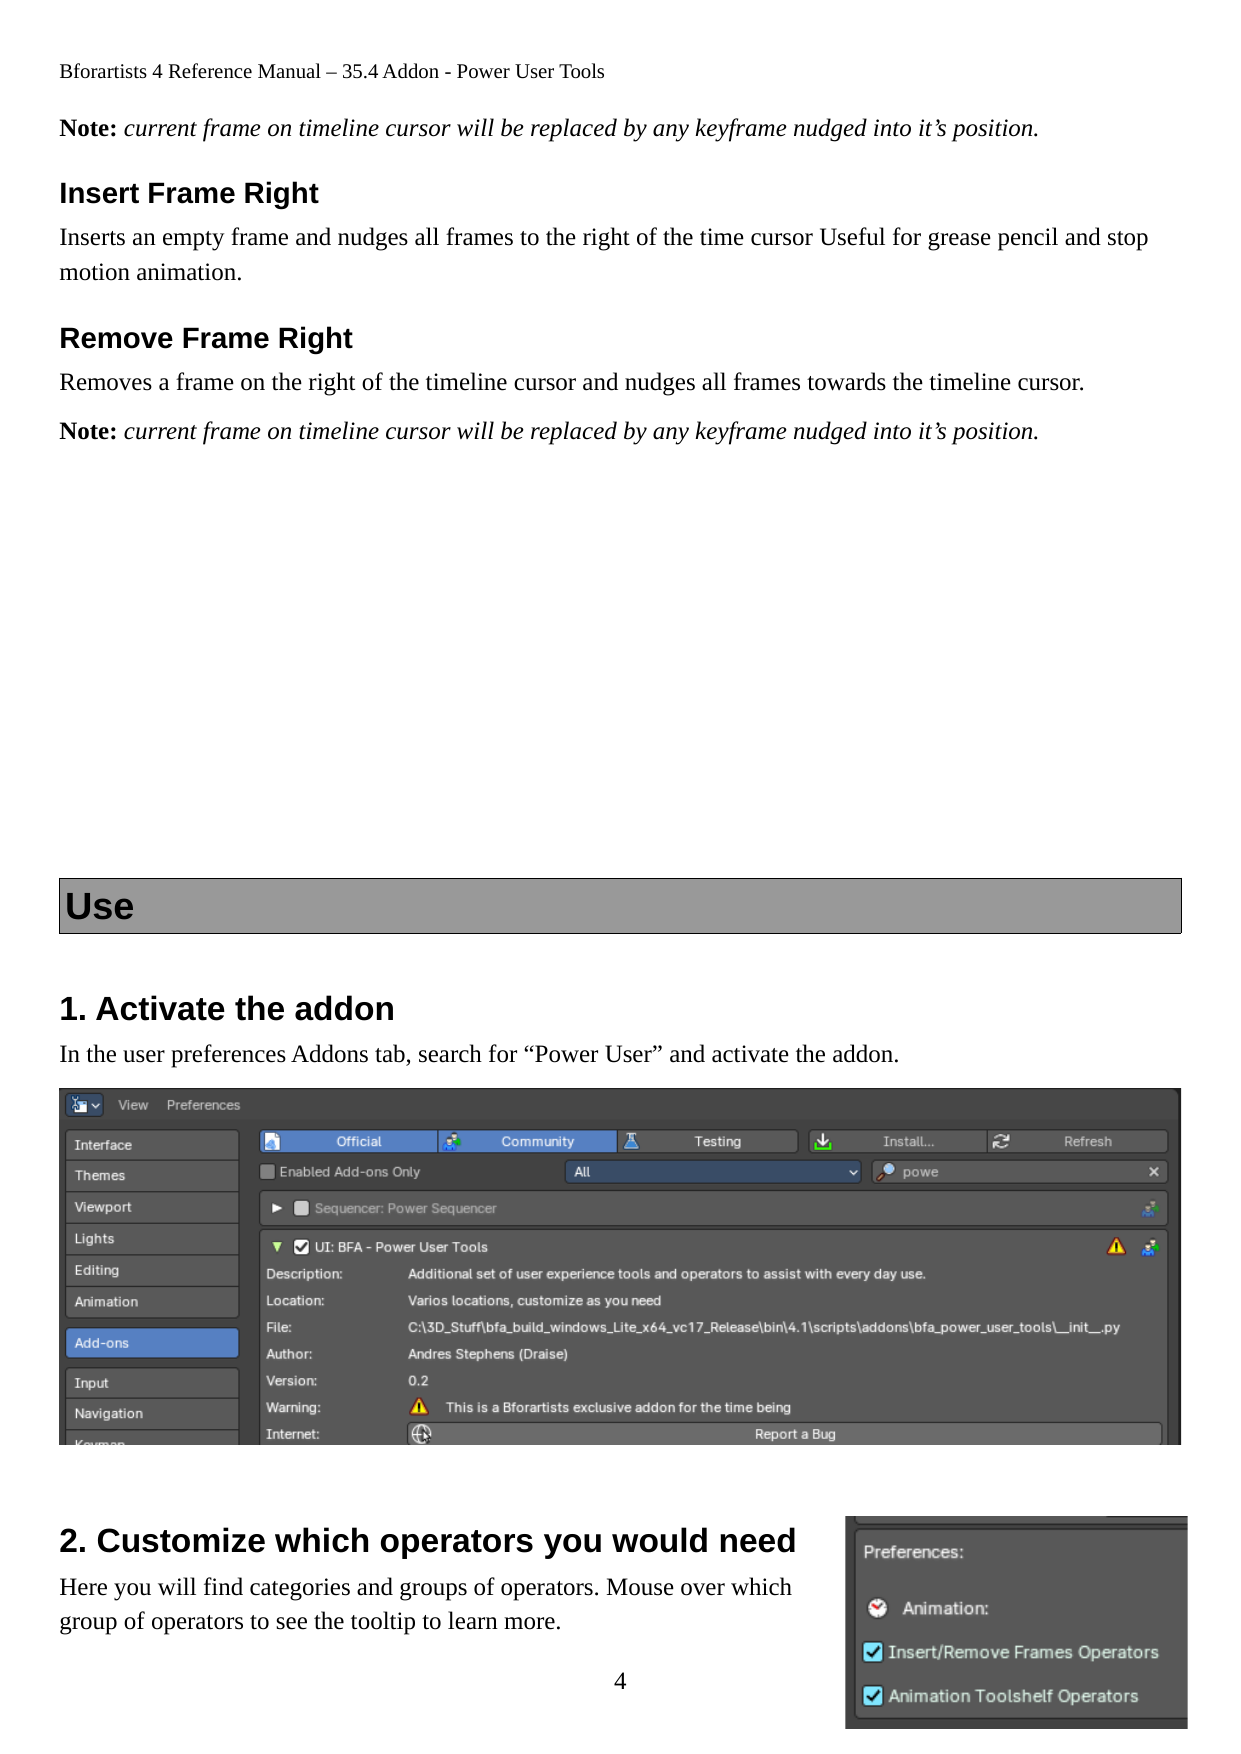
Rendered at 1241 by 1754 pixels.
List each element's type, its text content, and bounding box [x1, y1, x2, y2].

text Note: current frame on timeline cursor will be replaced by any keyframe nudged into it’s position. [59, 416, 1181, 445]
text In the user preferences Addons tab, search for “Power User” and activate the addon. [59, 1039, 1181, 1068]
table_header Use [60, 879, 1181, 933]
text Inserts an empty frame and nudges all frames to the right of the time cursor Useful for grease pencil and stop motion animation. [59, 222, 1181, 286]
text Here you will find categories and groups of operators. Mouse over which group of operators to see the tooltip to learn more. [59, 1572, 845, 1635]
picture [845, 1516, 1188, 1729]
subtitle Remove Frame Right [59, 321, 1181, 354]
text Removes a frame on the right of the timeline cursor and nudges all frames towards the timeline cursor. [59, 367, 1181, 396]
subtitle 2. Customize which operators you would need [59, 1520, 845, 1559]
subtitle 1. Activate the addon [59, 988, 1181, 1027]
text Note: current frame on timeline cursor will be replaced by any keyframe nudged into it’s position. [59, 113, 1181, 141]
subtitle Insert Frame Right [59, 176, 1181, 210]
picture [59, 1088, 1182, 1445]
